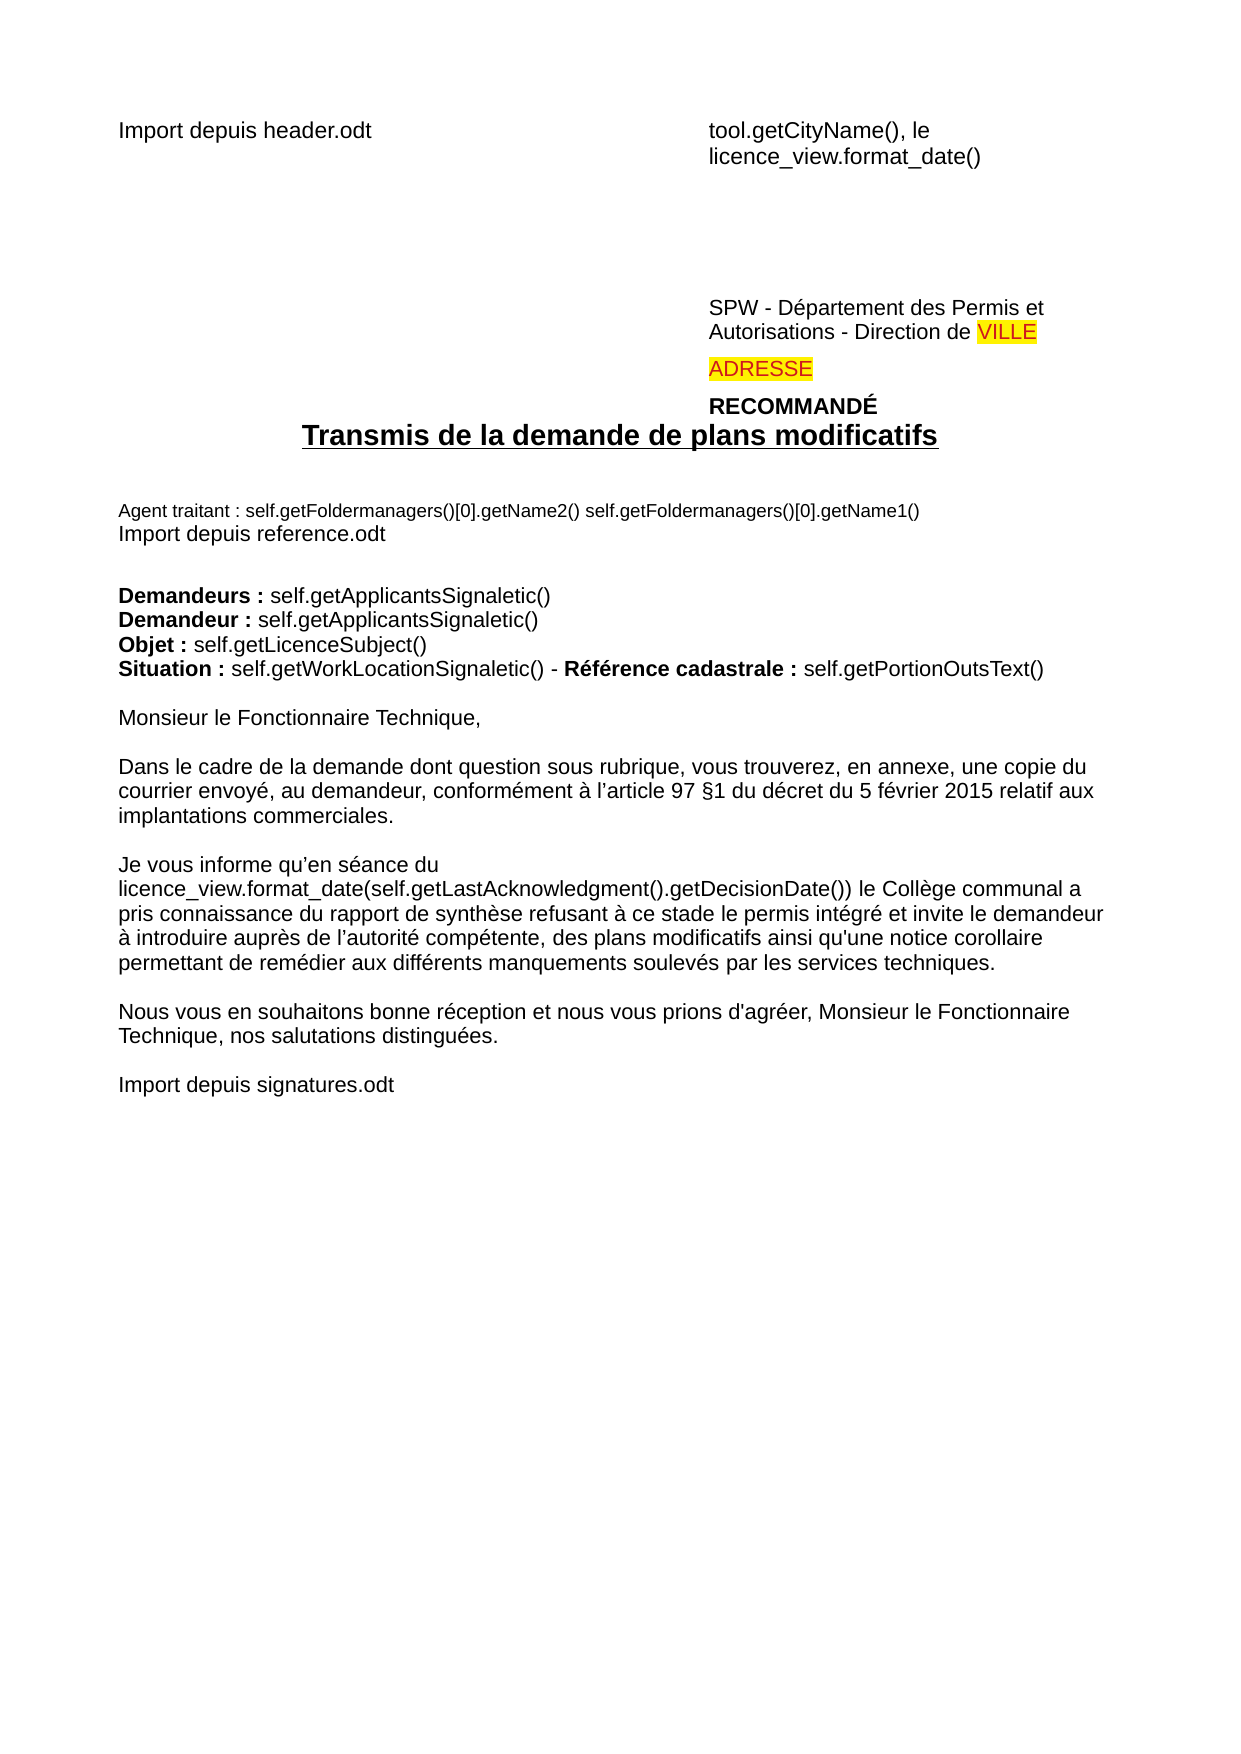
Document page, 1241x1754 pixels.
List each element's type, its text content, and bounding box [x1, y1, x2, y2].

text Situation : self.getWorkLocationSignaletic() - Référence cadastrale : self.getPortionOutsText() [118, 657, 1122, 681]
text Je vous informe qu’en séance du licence_view.format_date(self.getLastAcknowledgment().getDecisionDate()) le Collège communal a pris connaissance du rapport de synthèse refusant à ce stade le permis intégré et invite le demandeur à introduire auprès de l’autorité compétente, des plans modificatifs ainsi qu'une notice corollaire permettant de remédier aux différents manquements soulevés par les services techniques. [118, 852, 1122, 975]
text Nous vous en souhaitons bonne réception et nous vous prions d'agréer, Monsieur le Fonctionnaire Technique, nos salutations distinguées. [118, 999, 1122, 1048]
text Dans le cadre de la demande dont question sous rubrique, vous trouverez, en annexe, une copie du courrier envoyé, au demandeur, conformément à l’article 97 §1 du décret du 5 février 2015 relatif aux implantations commerciales. [118, 754, 1122, 828]
title Transmis de la demande de plans modificatifs [118, 419, 1122, 452]
text Demandeur : self.getApplicantsSignaletic() [118, 608, 1122, 632]
table_header Import depuis header.odt [118, 118, 708, 419]
table_header tool.getCityName(), le licence_view.format_date() SPW - Département des Permis et Autorisations - Direction de VILLE ADRESSE RECOMMANDÉ [709, 118, 1128, 419]
text Import depuis reference.odt [118, 522, 1122, 546]
text Import depuis signatures.odt [118, 1073, 1122, 1097]
text Agent traitant : self.getFoldermanagers()[0].getName2() self.getFoldermanagers()[0].getName1() [118, 501, 1122, 522]
text Objet : self.getLicenceSubject() [118, 632, 1122, 657]
text Demandeurs : self.getApplicantsSignaletic() [118, 583, 1122, 608]
text Monsieur le Fonctionnaire Technique, [118, 706, 1122, 730]
